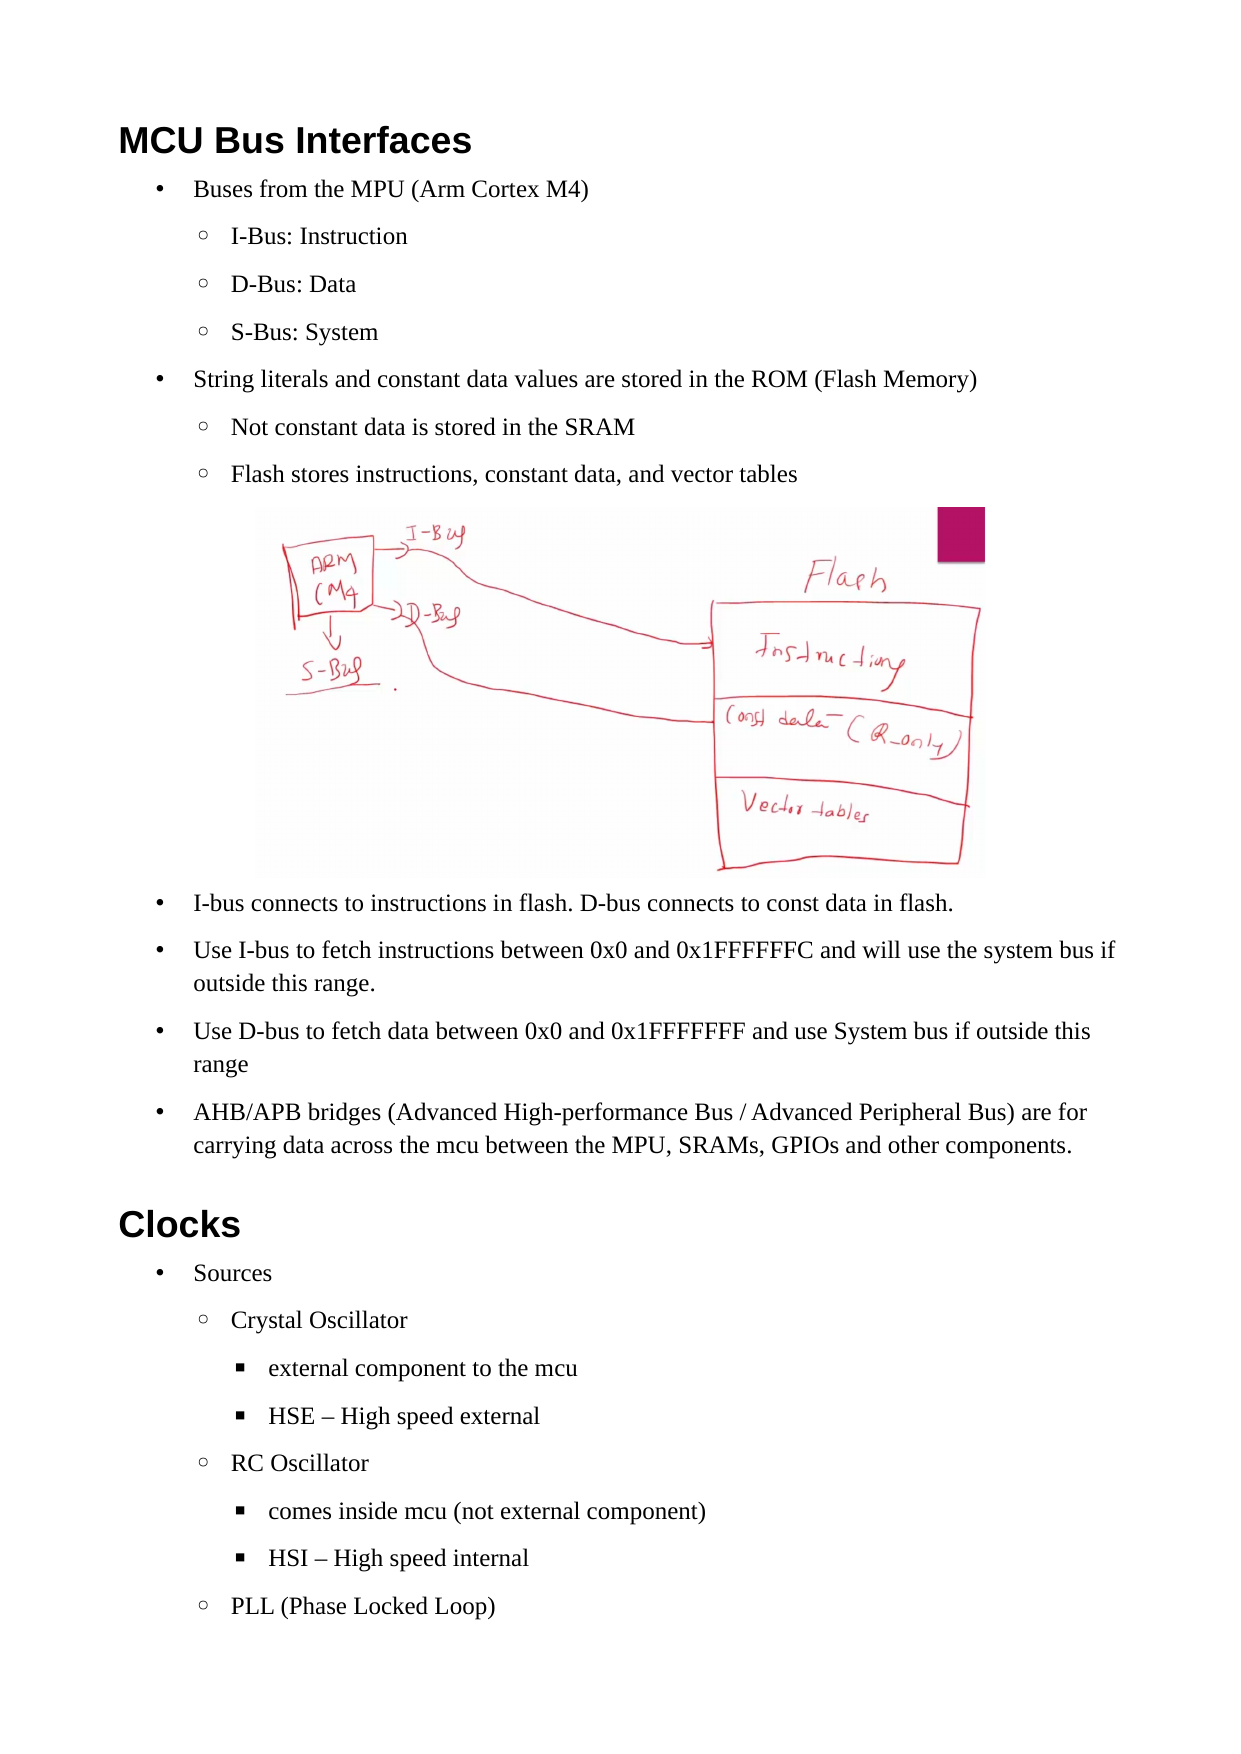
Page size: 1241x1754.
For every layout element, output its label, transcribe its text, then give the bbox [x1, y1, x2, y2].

list Crystal Oscillator [193, 1306, 1122, 1334]
list HSE – High speed external [231, 1401, 1122, 1429]
list Sources [156, 1258, 1122, 1287]
list comes inside mcu (not external component) [231, 1496, 1122, 1525]
list Use D-bus to fetch data between 0x0 and 0x1FFFFFFF and use System bus if outside this range [156, 1016, 1122, 1078]
list AHB/APB bridges (Advanced High-performance Bus / Advanced Peripheral Bus) are for carrying data across the mcu between the MPU, SRAMs, GPIOs and other components. [156, 1097, 1122, 1158]
list S-Bus: System [193, 317, 1122, 345]
list String literals and constant data values are stored in the ROM (Flash Memory) [156, 364, 1122, 393]
picture [254, 507, 986, 878]
list Buses from the MPU (Arm Cortex M4) [156, 174, 1122, 202]
list HSI – High speed internal [231, 1543, 1122, 1572]
list external component to the mcu [231, 1353, 1122, 1382]
list RC Oscillator [193, 1448, 1122, 1477]
list Flash stores instructions, constant data, and vector tables [193, 459, 1122, 488]
list I-bus connects to instructions in flash. D-bus connects to const data in flash. [156, 888, 1122, 917]
list PLL (Phase Locked Loop) [193, 1591, 1122, 1620]
list D-Bus: Data [193, 269, 1122, 298]
subtitle MCU Bus Interfaces [118, 118, 1122, 161]
list I-Bus: Instruction [193, 221, 1122, 250]
subtitle Clocks [118, 1202, 1122, 1245]
list Use I-bus to fetch instructions between 0x0 and 0x1FFFFFFC and will use the system bus if outside this range. [156, 935, 1122, 997]
list Not constant data is stored in the SRAM [193, 412, 1122, 441]
